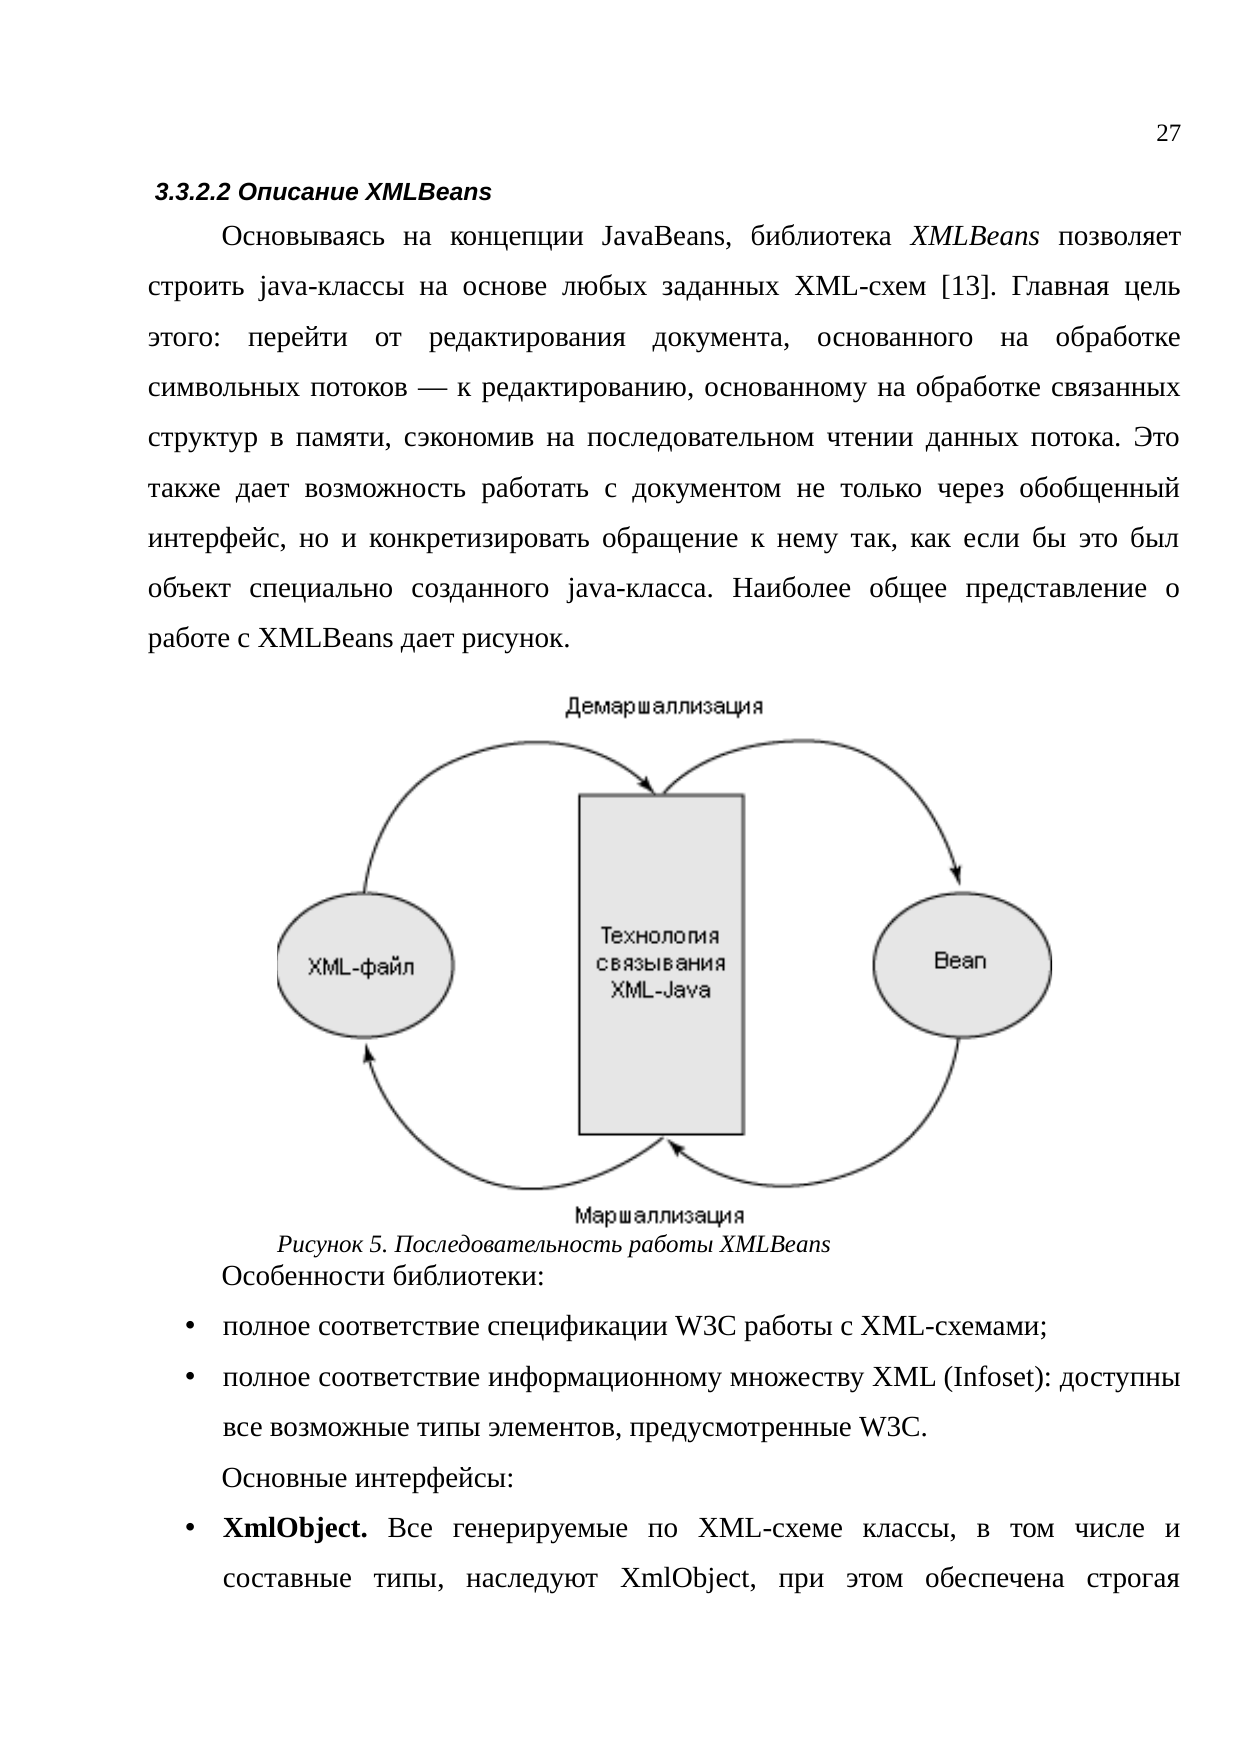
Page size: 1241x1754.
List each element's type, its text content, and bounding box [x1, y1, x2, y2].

list полное соответствие информационному множеству XML (Infoset): доступны все возможные типы элементов, предусмотренные W3C. [185, 1359, 1181, 1443]
list XmlObject. Все генерируемые по XML-схеме классы, в том числе и составные типы, наследуют XmlObject, при этом обеспечена строгая [185, 1510, 1181, 1594]
picture [277, 683, 1053, 1230]
text Основываясь на концепции JavaBeans, библиотека XMLBeans позволяет строить java-классы на основе любых заданных XML-схем [13]. Главная цель этого: перейти от редактирования документа, основанного на обработке символьных потоков — к редактированию, основанному на обработке связанных структур в памяти, сэкономив на последовательном чтении данных потока. Это также дает возможность работать с документом не только через обобщенный интерфейс, но и конкретизировать обращение к нему так, как если бы это был объект специально созданного java-класса. Наиболее общее представление о работе с XMLBeans дает рисунок. [148, 218, 1181, 654]
list полное соответствие спецификации W3C работы с XML-схемами; [185, 1308, 1181, 1342]
subtitle Описание XMLBeans [148, 177, 1181, 206]
text Основные интерфейсы: [148, 1460, 1181, 1493]
text Особенности библиотеки: [148, 671, 1181, 1292]
text Рисунок 5. Последовательность работы XMLBeans [277, 1230, 1052, 1258]
